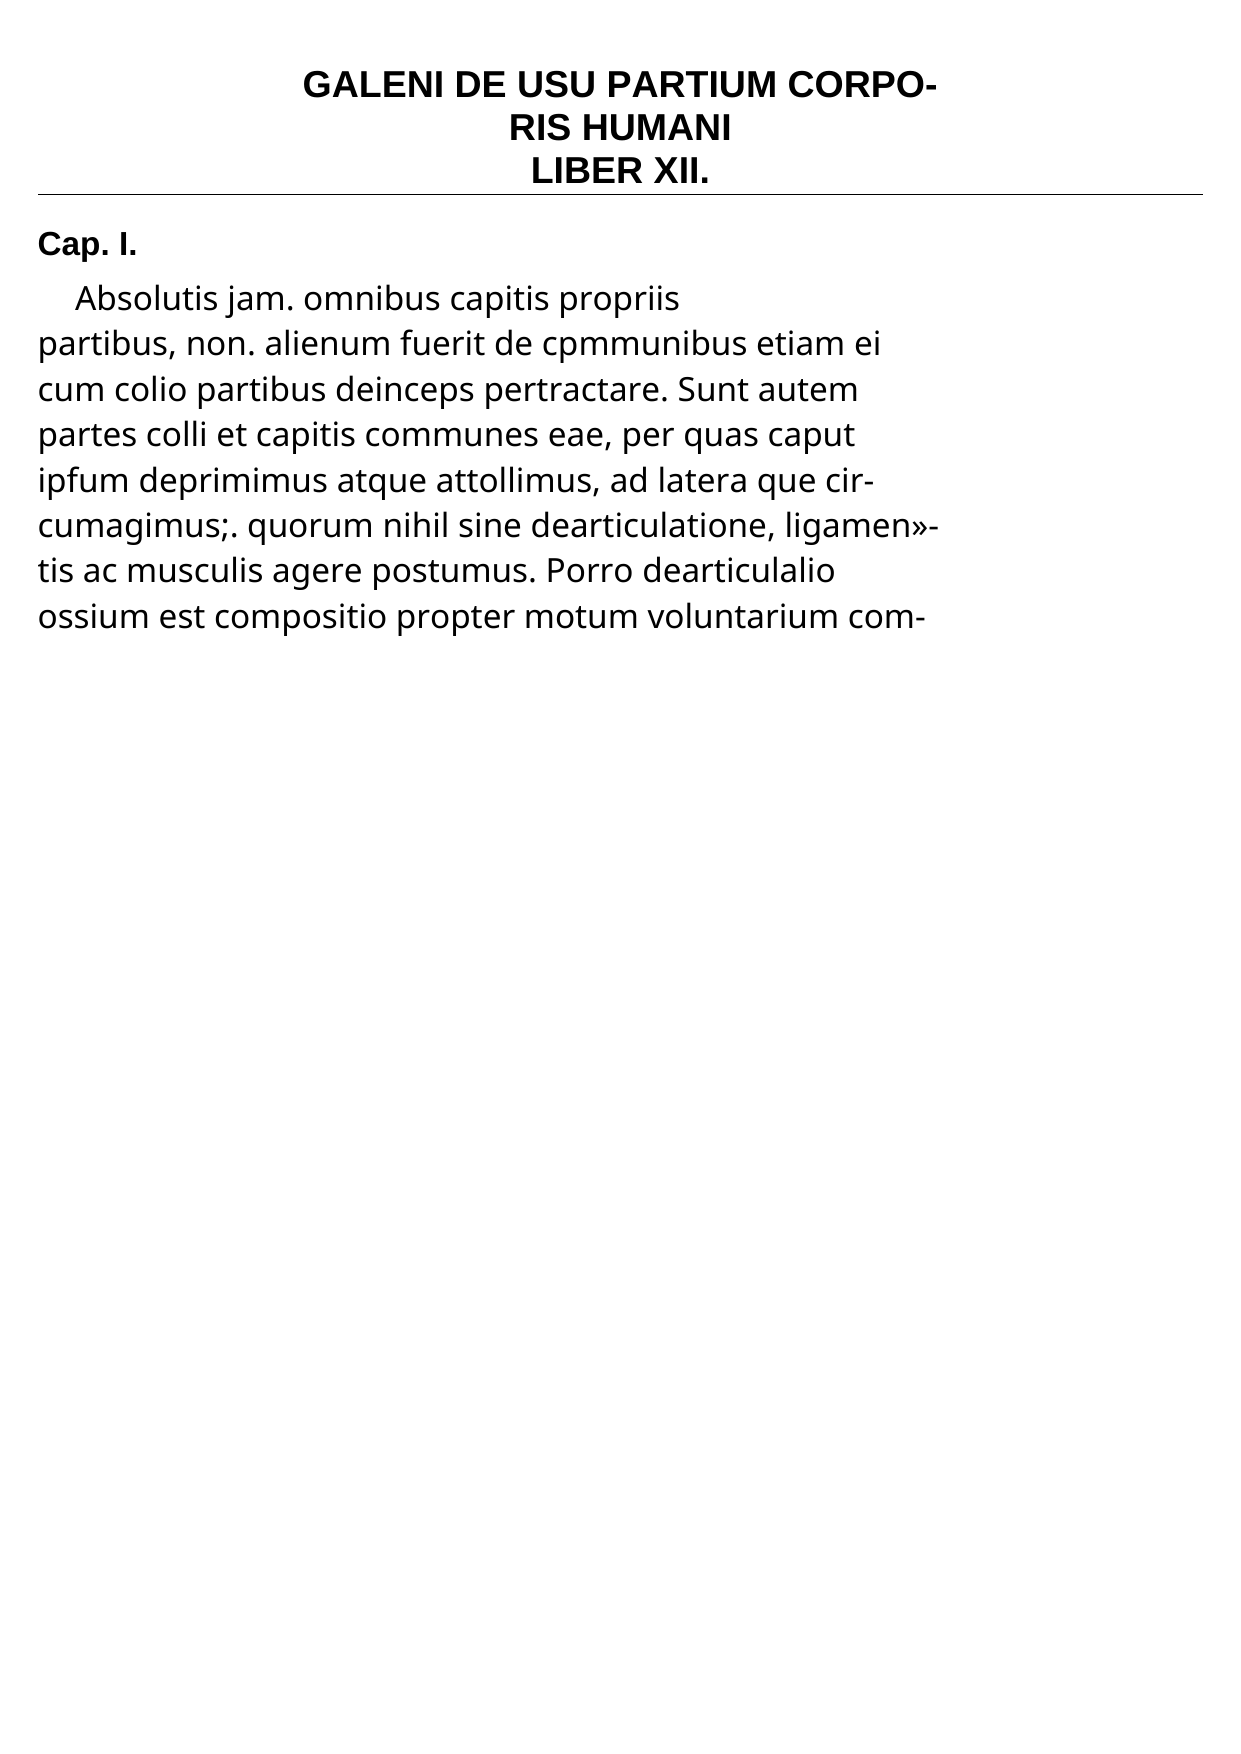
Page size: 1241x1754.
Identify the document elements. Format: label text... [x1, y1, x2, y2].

subtitle GALENI DE USU PARTIUM CORPO- RIS HUMANI LIBER XII. [37, 62, 1203, 194]
subtitle Cap. I. [37, 224, 1203, 262]
text Absolutis jam. omnibus capitis propriis partibus, non. alienum fuerit de cpmmunibus etiam ei cum colio partibus deinceps pertractare. Sunt autem partes colli et capitis communes eae, per quas caput ipfum deprimimus atque attollimus, ad latera que cir- cumagimus;. quorum nihil sine dearticulatione, ligamen»- tis ac musculis agere postumus. Porro dearticulalio ossium est compositio propter motum voluntarium com- [37, 275, 1203, 638]
